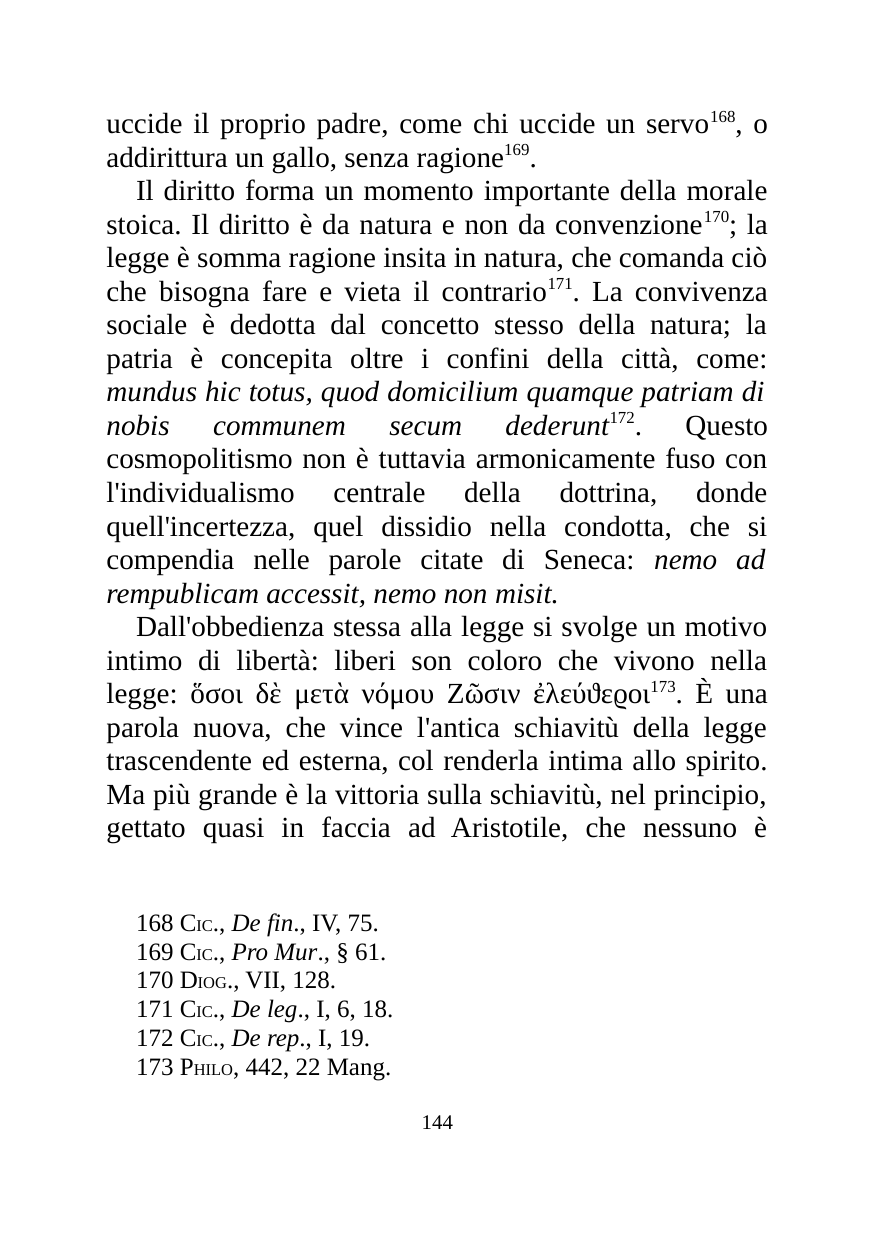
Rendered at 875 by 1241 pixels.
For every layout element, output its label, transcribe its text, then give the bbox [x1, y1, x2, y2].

text Cic., De fin., IV, 75. [106, 908, 768, 937]
text Cic., De leg., I, 6, 18. [106, 994, 768, 1023]
text Diog., VII, 128. [106, 965, 768, 994]
text Il diritto forma un momento importante della morale stoica. Il diritto è da natura e non da convenzione; la legge è somma ragione insita in natura, che comanda ciò che bisogna fare e vieta il contrario. La convivenza sociale è dedotta dal concetto stesso della natura; la patria è concepita oltre i confini della città, come: mundus hic totus, quod domicilium quamque patriam di nobis communem secum dederunt. Questo cosmopolitismo non è tuttavia armonicamente fuso con l'individualismo centrale della dottrina, donde quell'incertezza, quel dissidio nella condotta, che si compendia nelle parole citate di Seneca: nemo ad rempublicam accessit, nemo non misit. [106, 173, 768, 609]
text uccide il proprio padre, come chi uccide un servo, o addirittura un gallo, senza ragione. [106, 106, 768, 173]
text Cic., De rep., I, 19. [106, 1023, 768, 1052]
text Philo, 442, 22 Mang. [106, 1052, 768, 1080]
text Cic., Pro Mur., § 61. [106, 937, 768, 965]
text Dall'obbedienza stessa alla legge si svolge un motivo intimo di libertà: liberi son coloro che vivono nella legge: ὅσοι δὲ μετὰ νόμου Ζῶσιν ἐλεύϑεϱοι. È una parola nuova, che vince l'antica schiavitù della legge trascendente ed esterna, col renderla intima allo spirito. Ma più grande è la vittoria sulla schiavitù, nel principio, gettato quasi in faccia ad Aristotile, che nessuno è [106, 609, 768, 844]
